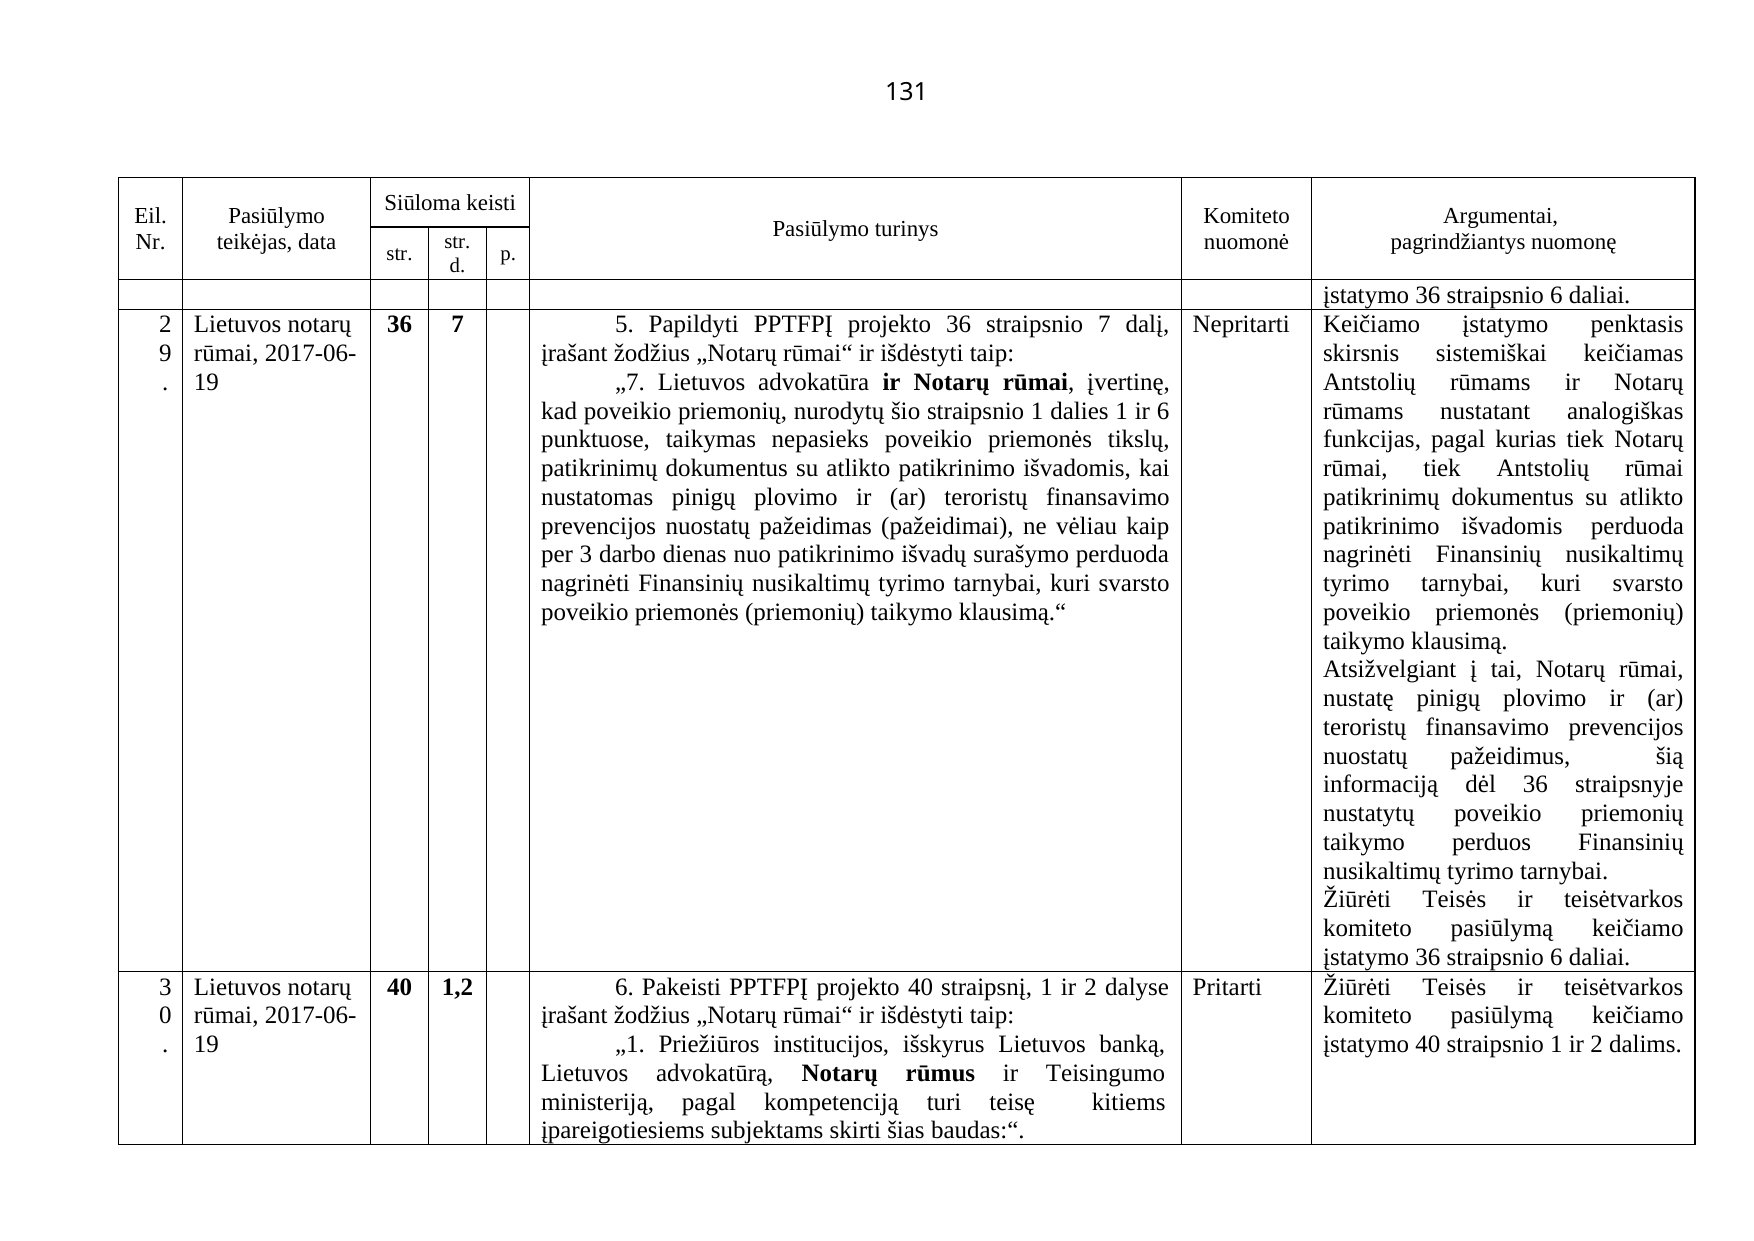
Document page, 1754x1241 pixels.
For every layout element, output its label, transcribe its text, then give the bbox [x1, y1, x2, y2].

table_cell 40 [371, 972, 428, 1144]
table_cell 6. Pakeisti PPTFPĮ projekto 40 straipsnį, 1 ir 2 dalyse įrašant žodžius „Notarų rūmai“ ir išdėstyti taip: „1. Priežiūros institucijos, išskyrus Lietuvos banką, Lietuvos advokatūrą, Notarų rūmus ir Teisingumo ministeriją, pagal kompetenciją turi teisę kitiems įpareigotiesiems subjektams skirti šias baudas:“. [530, 972, 1181, 1144]
table_cell str. d. [429, 228, 486, 279]
table_cell Lietuvos notarų rūmai, 2017-06-19 [183, 310, 370, 971]
table_cell [487, 972, 529, 1144]
table_cell Nepritarti [1182, 310, 1311, 971]
table_cell 1,2 [429, 972, 486, 1144]
table_cell [487, 280, 529, 308]
table_cell [371, 280, 428, 308]
table_cell Keičiamo įstatymo penktasis skirsnis sistemiškai keičiamas Antstolių rūmams ir Notarų rūmams nustatant analogiškas funkcijas, pagal kurias tiek Notarų rūmai, tiek Antstolių rūmai patikrinimų dokumentus su atlikto patikrinimo išvadomis perduoda nagrinėti Finansinių nusikaltimų tyrimo tarnybai, kuri svarsto poveikio priemonės (priemonių) taikymo klausimą. Atsižvelgiant į tai, Notarų rūmai, nustatę pinigų plovimo ir (ar) teroristų finansavimo prevencijos nuostatų pažeidimus, šią informaciją dėl 36 straipsnyje nustatytų poveikio priemonių taikymo perduos Finansinių nusikaltimų tyrimo tarnybai. Žiūrėti Teisės ir teisėtvarkos komiteto pasiūlymą keičiamo įstatymo 36 straipsnio 6 daliai. [1312, 310, 1694, 971]
table_cell įstatymo 36 straipsnio 6 daliai. [1312, 280, 1694, 308]
table_cell [429, 280, 486, 308]
table_cell p. [487, 228, 529, 279]
table_header Komiteto nuomonė [1182, 178, 1311, 279]
table_cell [119, 310, 182, 971]
table_header Argumentai, pagrindžiantys nuomonę [1312, 178, 1694, 279]
table_cell str. [371, 228, 428, 279]
table_header Eil. Nr. [119, 178, 182, 279]
table_cell Žiūrėti Teisės ir teisėtvarkos komiteto pasiūlymą keičiamo įstatymo 40 straipsnio 1 ir 2 dalims. [1312, 972, 1694, 1144]
table_cell [530, 280, 1181, 308]
table_header Pasiūlymo turinys [530, 178, 1181, 279]
table_cell 7 [429, 310, 486, 971]
table_cell [487, 310, 529, 971]
table_cell 5. Papildyti PPTFPĮ projekto 36 straipsnio 7 dalį, įrašant žodžius „Notarų rūmai“ ir išdėstyti taip: „7. Lietuvos advokatūra ir Notarų rūmai, įvertinę, kad poveikio priemonių, nurodytų šio straipsnio 1 dalies 1 ir 6 punktuose, taikymas nepasieks poveikio priemonės tikslų, patikrinimų dokumentus su atlikto patikrinimo išvadomis, kai nustatomas pinigų plovimo ir (ar) teroristų finansavimo prevencijos nuostatų pažeidimas (pažeidimai), ne vėliau kaip per 3 darbo dienas nuo patikrinimo išvadų surašymo perduoda nagrinėti Finansinių nusikaltimų tyrimo tarnybai, kuri svarsto poveikio priemonės (priemonių) taikymo klausimą.“ [530, 310, 1181, 971]
table_header Siūloma keisti [371, 178, 529, 226]
table_cell [1182, 280, 1311, 308]
table_cell 36 [371, 310, 428, 971]
table_cell Pritarti [1182, 972, 1311, 1144]
table_cell [119, 280, 182, 308]
table_header Pasiūlymo teikėjas, data [183, 178, 370, 279]
table_cell Lietuvos notarų rūmai, 2017-06-19 [183, 972, 370, 1144]
table_cell [183, 280, 370, 308]
table_cell [119, 972, 182, 1144]
